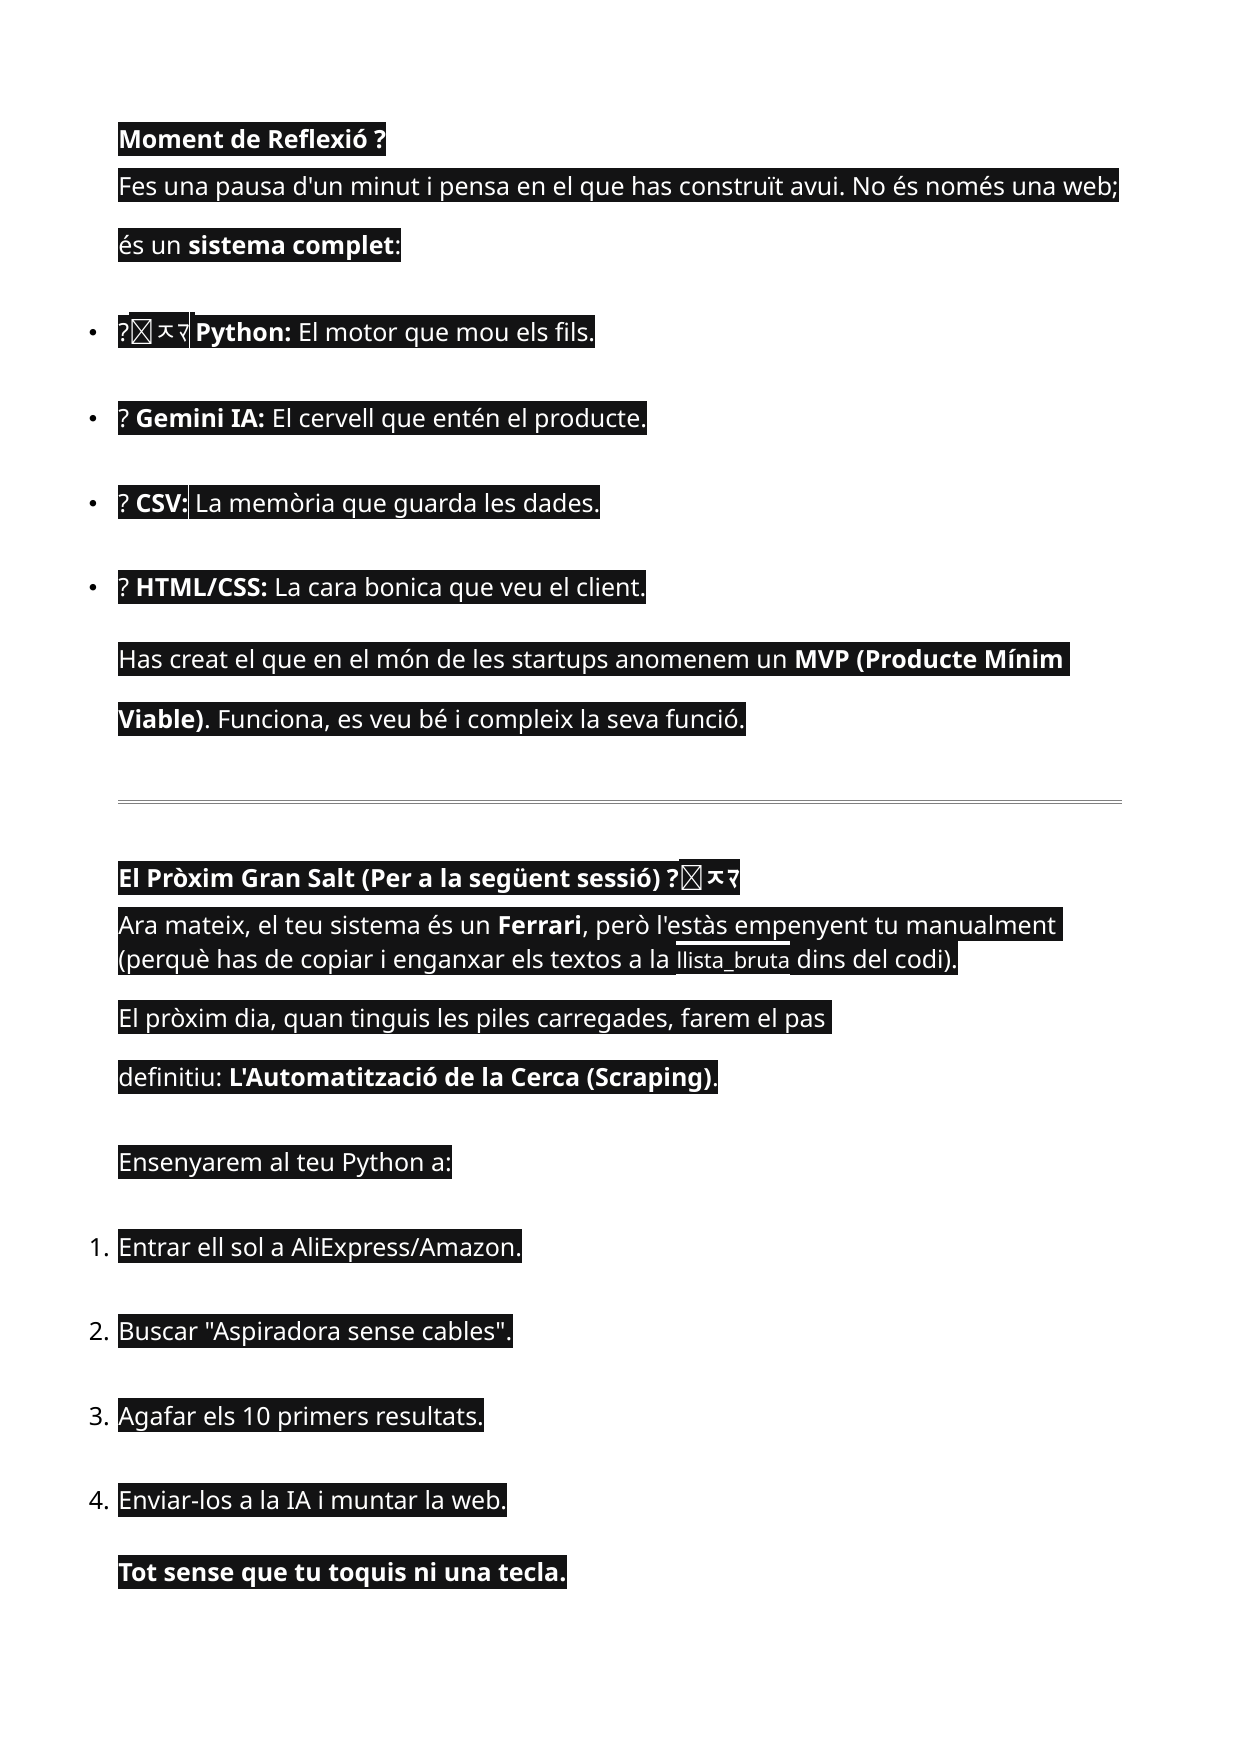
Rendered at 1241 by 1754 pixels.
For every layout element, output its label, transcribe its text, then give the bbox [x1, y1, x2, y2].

list Buscar "Aspiradora sense cables". [118, 1314, 1122, 1348]
list Enviar-los a la IA i muntar la web. [118, 1483, 1122, 1517]
list ? HTML/CSS: La cara bonica que veu el client. [118, 570, 1122, 604]
list ? CSV: La memòria que guarda les dades. [118, 485, 1122, 519]
subtitle Moment de Reflexió ? [118, 118, 1122, 156]
text El pròxim dia, quan tinguis les piles carregades, farem el pas definitiu: L'Automatització de la Cerca (Scraping). [118, 1000, 1122, 1094]
text Has creat el que en el món de les startups anomenem un MVP (Producte Mínim Viable). Funciona, es veu bé i compleix la seva funció. [118, 642, 1122, 736]
list Entrar ell sol a AliExpress/Amazon. [118, 1229, 1122, 1263]
subtitle El Pròxim Gran Salt (Per a la següent sessió) ?￯ﾸﾏ [118, 857, 1122, 895]
list ? Gemini IA: El cervell que entén el producte. [118, 401, 1122, 435]
list Agafar els 10 primers resultats. [118, 1398, 1122, 1432]
text Tot sense que tu toquis ni una tecla. [118, 1555, 1122, 1589]
text Ara mateix, el teu sistema és un Ferrari, però l'estàs empenyent tu manualment (perquè has de copiar i enganxar els textos a la llista_bruta dins del codi). [118, 907, 1122, 975]
list ?￯ﾸﾏ Python: El motor que mou els fils. [118, 312, 1122, 348]
text Ensenyarem al teu Python a: [118, 1144, 1122, 1179]
text Fes una pausa d'un minut i pensa en el que has construït avui. No és només una web; és un sistema complet: [118, 168, 1122, 262]
